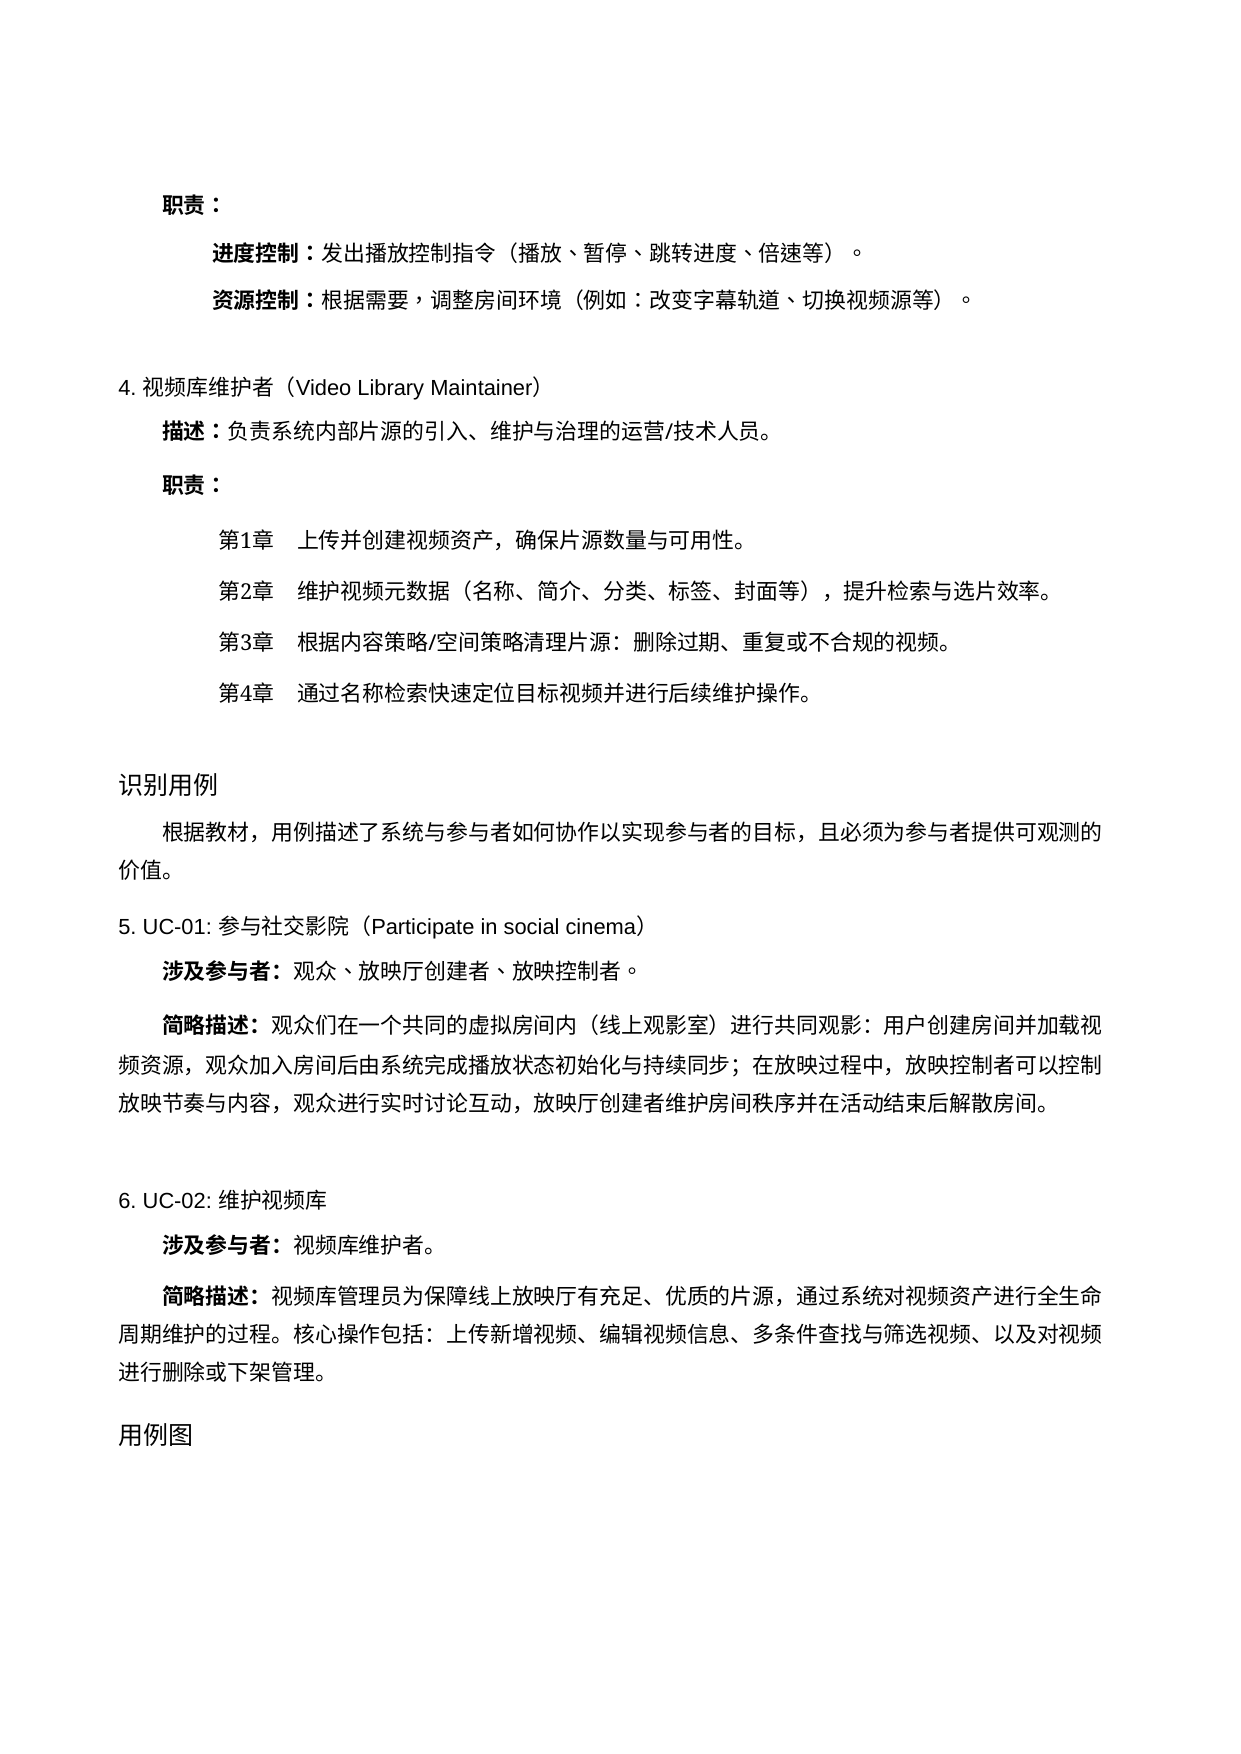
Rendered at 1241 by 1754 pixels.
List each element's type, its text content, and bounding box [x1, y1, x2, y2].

text 职责： [118, 188, 1122, 222]
text 根据教材，用例描述了系统与参与者如何协作以实现参与者的目标，且必须为参与者提供可观测的价值。 [118, 815, 1122, 885]
text 资源控制：根据需要，调整房间环境（例如：改变字幕轨道、切换视频源等）。 [168, 289, 1122, 317]
subtitle 用例图 [118, 1415, 1122, 1452]
text 进度控制：发出播放控制指令（播放、暂停、跳转进度、倍速等）。 [168, 242, 1122, 270]
text 职责： [118, 468, 1122, 503]
subtitle UC-02: 维护视频库 [118, 1183, 1122, 1215]
subtitle UC-01: 参与社交影院（Participate in social cinema） [118, 909, 1122, 941]
list 根据内容策略/空间策略清理片源：删除过期、重复或不合规的视频。 [218, 625, 1122, 657]
text 简略描述：观众们在一个共同的虚拟房间内（线上观影室）进行共同观影：用户创建房间并加载视频资源，观众加入房间后由系统完成播放状态初始化与持续同步；在放映过程中，放映控制者可以控制放映节奏与内容，观众进行实时讨论互动，放映厅创建者维护房间秩序并在活动结束后解散房间。 [118, 1008, 1122, 1118]
list 上传并创建视频资产，确保片源数量与可用性。 [218, 523, 1122, 554]
subtitle 视频库维护者（Video Library Maintainer） [118, 370, 1122, 402]
list 通过名称检索快速定位目标视频并进行后续维护操作。 [218, 676, 1122, 708]
text 涉及参与者：观众、放映厅创建者、放映控制者。 [118, 954, 1122, 988]
text 涉及参与者：视频库维护者。 [118, 1228, 1122, 1259]
text 描述：负责系统内部片源的引入、维护与治理的运营/技术人员。 [118, 414, 1122, 449]
subtitle 识别用例 [118, 765, 1122, 802]
list 维护视频元数据（名称、简介、分类、标签、封面等），提升检索与选片效率。 [218, 574, 1122, 606]
text 简略描述：视频库管理员为保障线上放映厅有充足、优质的片源，通过系统对视频资产进行全生命周期维护的过程。核心操作包括：上传新增视频、编辑视频信息、多条件查找与筛选视频、以及对视频进行删除或下架管理。 [118, 1279, 1122, 1386]
